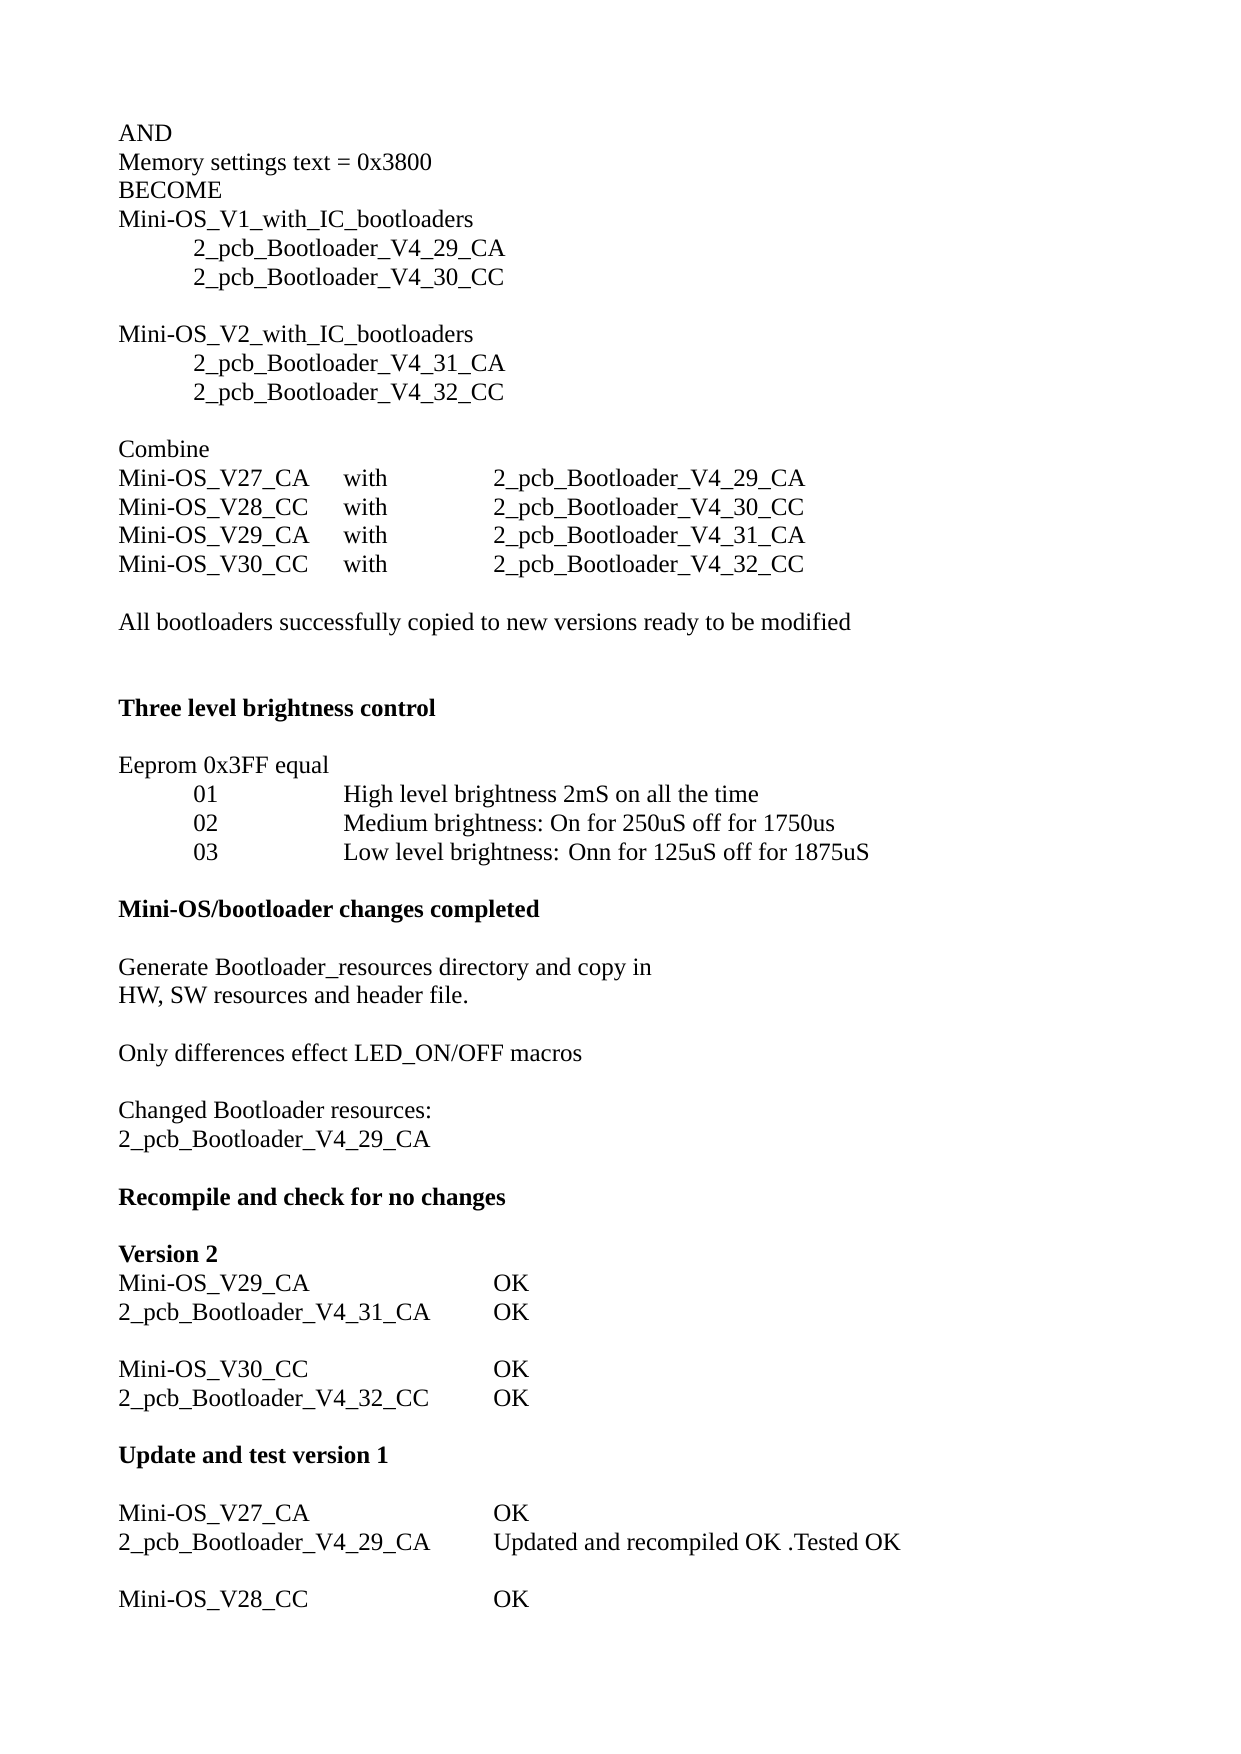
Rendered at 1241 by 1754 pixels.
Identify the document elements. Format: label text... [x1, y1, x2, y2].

text 01 High level brightness 2mS on all the time [118, 779, 1122, 808]
text Version 2 [118, 1239, 1122, 1268]
text Mini-OS_V1_with_IC_bootloaders [118, 204, 1122, 233]
text 2_pcb_Bootloader_V4_31_CA [118, 348, 1122, 377]
text 2_pcb_Bootloader_V4_31_CA OK [118, 1297, 1122, 1326]
text 02 Medium brightness: On for 250uS off for 1750us [118, 808, 1122, 837]
text Mini-OS_V2_with_IC_bootloaders [118, 319, 1122, 348]
text 2_pcb_Bootloader_V4_29_CA Updated and recompiled OK .Tested OK [118, 1527, 1122, 1556]
text Mini-OS_V28_CC OK [118, 1584, 1122, 1613]
text Three level brightness control [118, 693, 1122, 722]
text All bootloaders successfully copied to new versions ready to be modified [118, 607, 1122, 636]
text Generate Bootloader_resources directory and copy in [118, 952, 1122, 981]
text Mini-OS_V29_CA OK [118, 1268, 1122, 1297]
text Eeprom 0x3FF equal [118, 751, 1122, 779]
text 2_pcb_Bootloader_V4_32_CC OK [118, 1383, 1122, 1412]
text BECOME [118, 176, 1122, 204]
text Mini-OS_V29_CA with 2_pcb_Bootloader_V4_31_CA [118, 521, 1122, 549]
text HW, SW resources and header file. [118, 981, 1122, 1009]
text AND [118, 118, 1122, 147]
text Changed Bootloader resources: [118, 1096, 1122, 1124]
text 2_pcb_Bootloader_V4_29_CA [118, 233, 1122, 262]
text Mini-OS_V28_CC with 2_pcb_Bootloader_V4_30_CC [118, 492, 1122, 521]
text Update and test version 1 [118, 1441, 1122, 1469]
text 2_pcb_Bootloader_V4_30_CC [118, 262, 1122, 291]
text 03 Low level brightness: Onn for 125uS off for 1875uS [118, 837, 1122, 866]
text Combine [118, 434, 1122, 463]
text 2_pcb_Bootloader_V4_29_CA [118, 1124, 1122, 1153]
text Memory settings text = 0x3800 [118, 147, 1122, 176]
text Recompile and check for no changes [118, 1182, 1122, 1211]
text Mini-OS_V27_CA OK [118, 1498, 1122, 1527]
text Mini-OS_V30_CC OK [118, 1354, 1122, 1383]
text 2_pcb_Bootloader_V4_32_CC [118, 377, 1122, 406]
text Mini-OS/bootloader changes completed [118, 894, 1122, 923]
text Only differences effect LED_ON/OFF macros [118, 1038, 1122, 1067]
text Mini-OS_V27_CA with 2_pcb_Bootloader_V4_29_CA [118, 463, 1122, 492]
text Mini-OS_V30_CC with 2_pcb_Bootloader_V4_32_CC [118, 549, 1122, 578]
